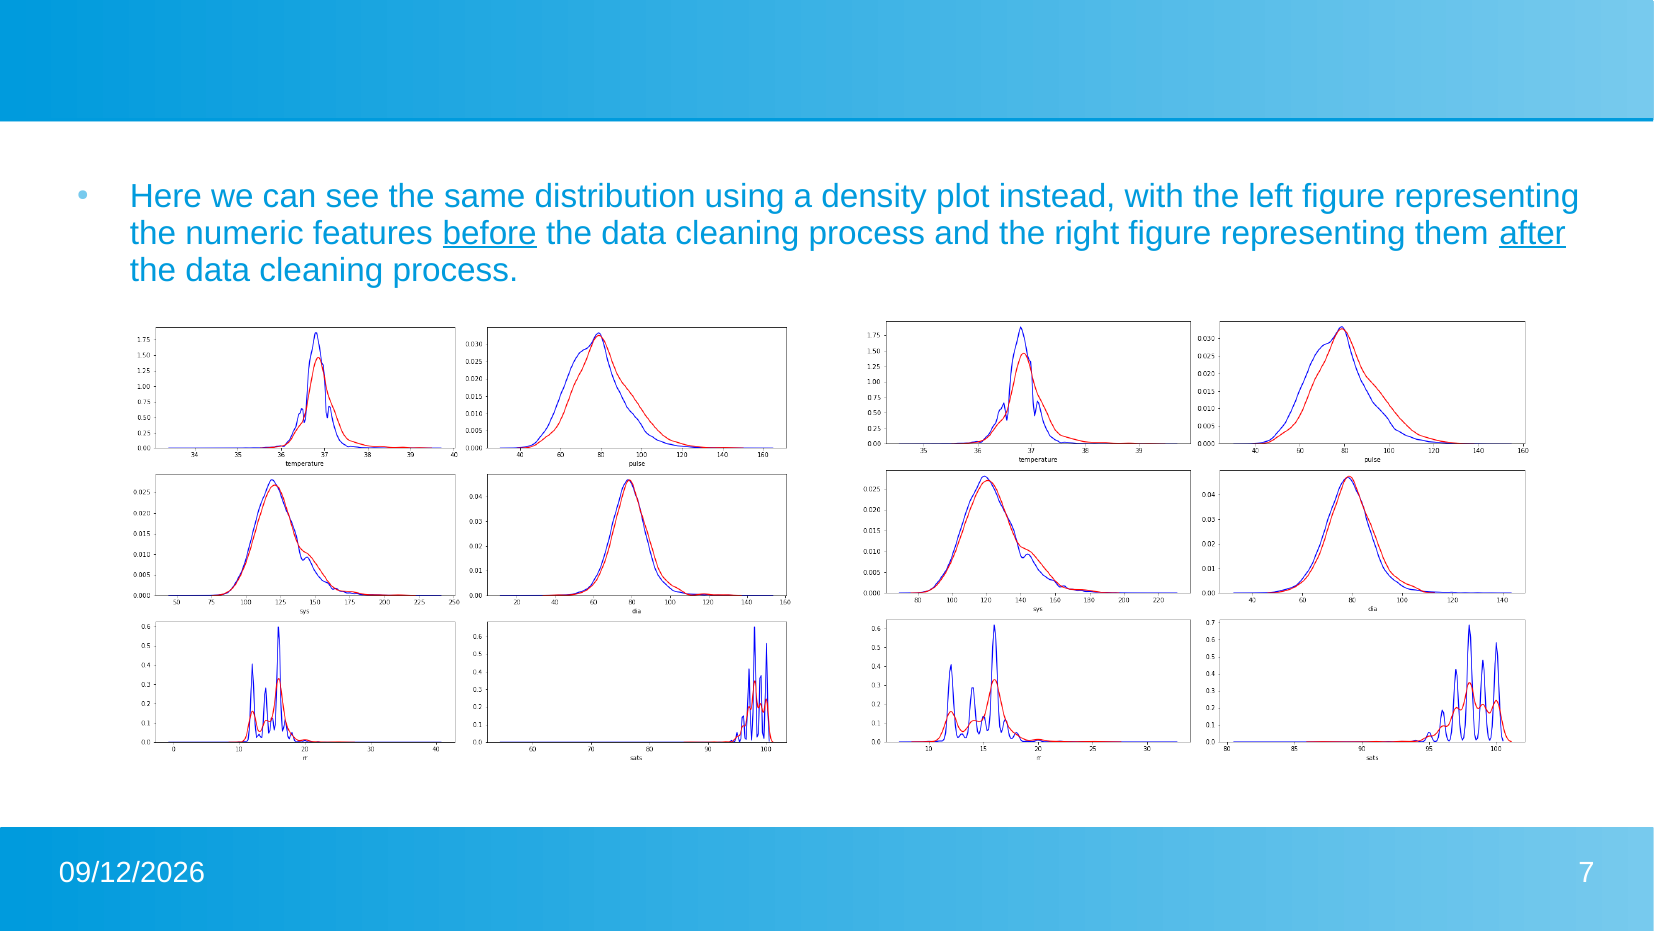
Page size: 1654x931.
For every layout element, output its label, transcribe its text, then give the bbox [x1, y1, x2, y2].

list Here we can see the same distribution using a density plot instead, with the left figure representing the numeric features before the data cleaning process and the right figure representing them after the data cleaning process. [59, 177, 1595, 237]
picture [126, 320, 798, 768]
picture [856, 314, 1536, 768]
